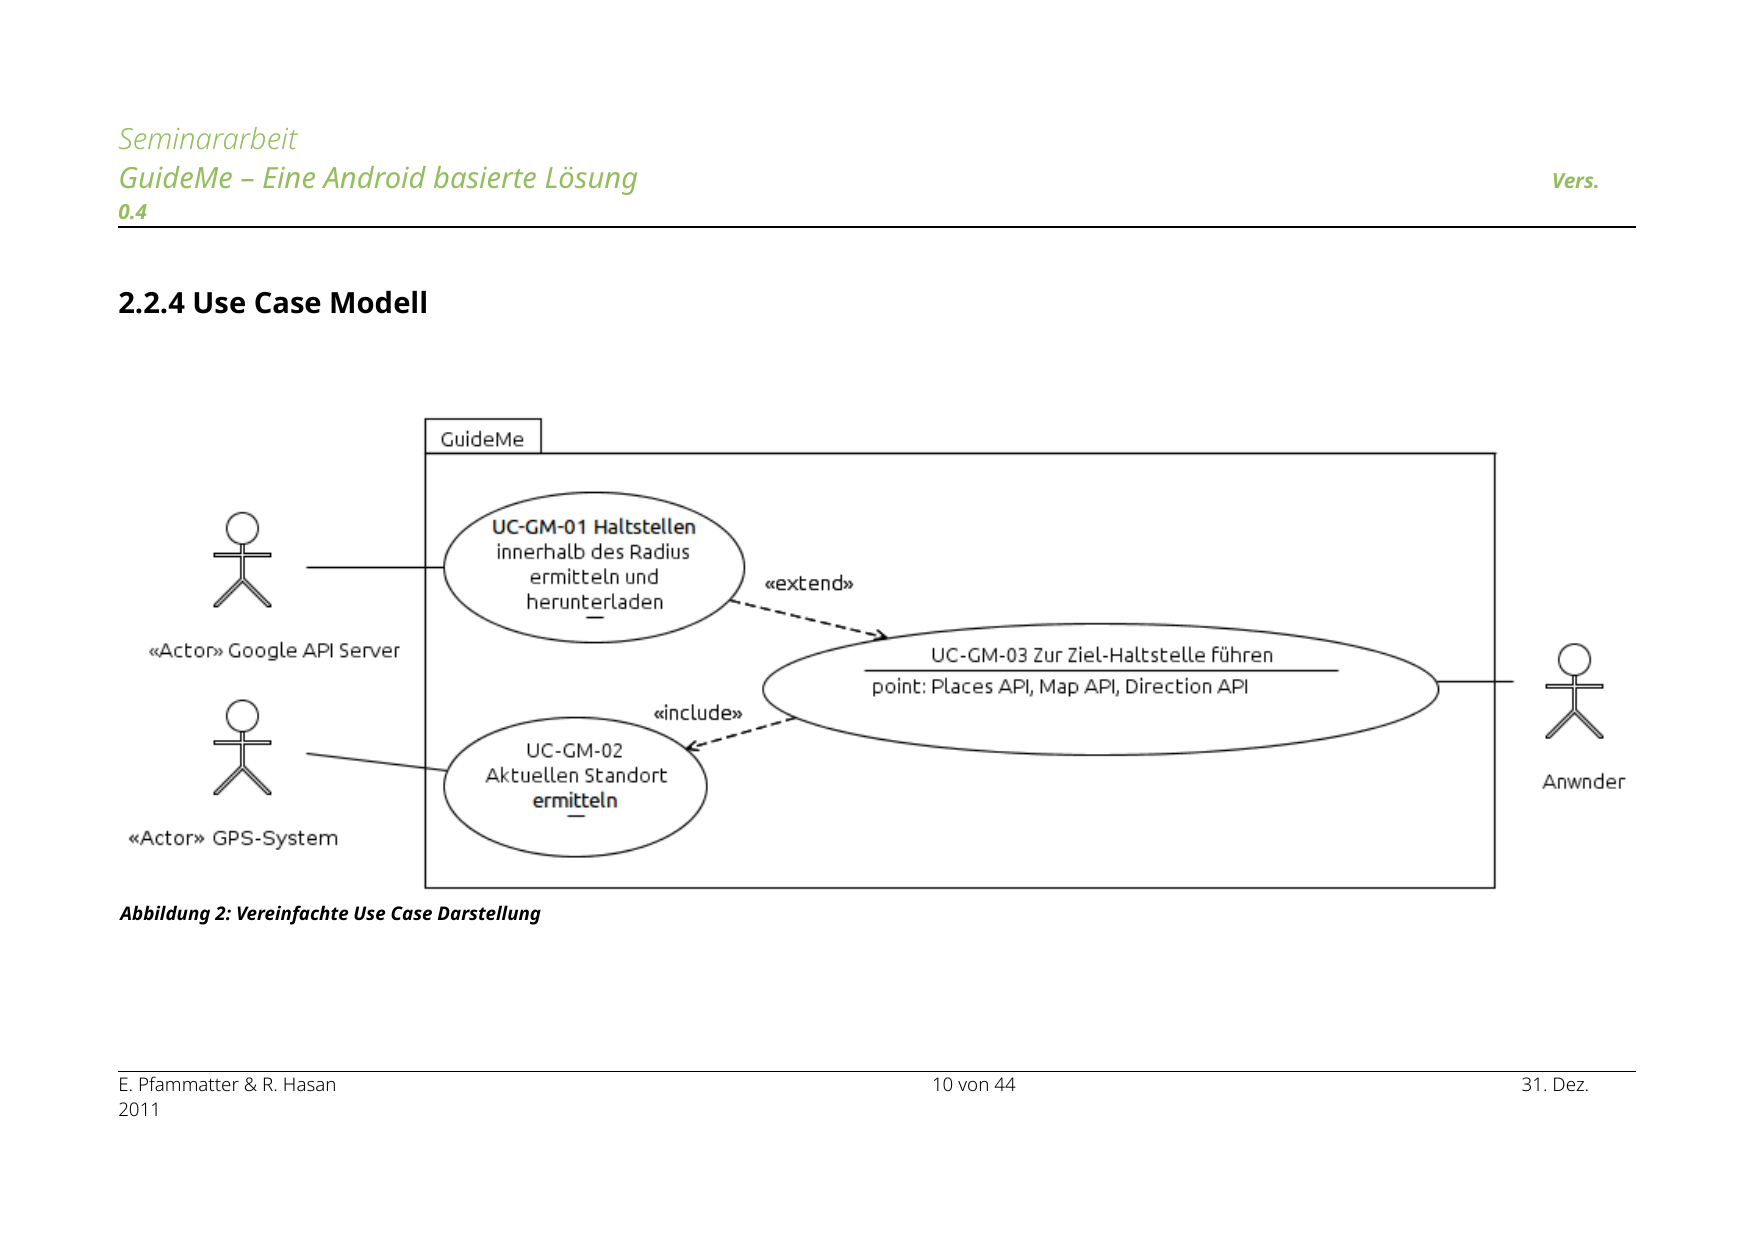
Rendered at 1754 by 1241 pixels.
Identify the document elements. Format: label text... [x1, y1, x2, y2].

subtitle 2.2.4 Use Case Modell [118, 282, 1636, 322]
text Abbildung 2: Vereinfachte Use Case Darstellung [120, 900, 1634, 926]
picture [120, 406, 1635, 900]
